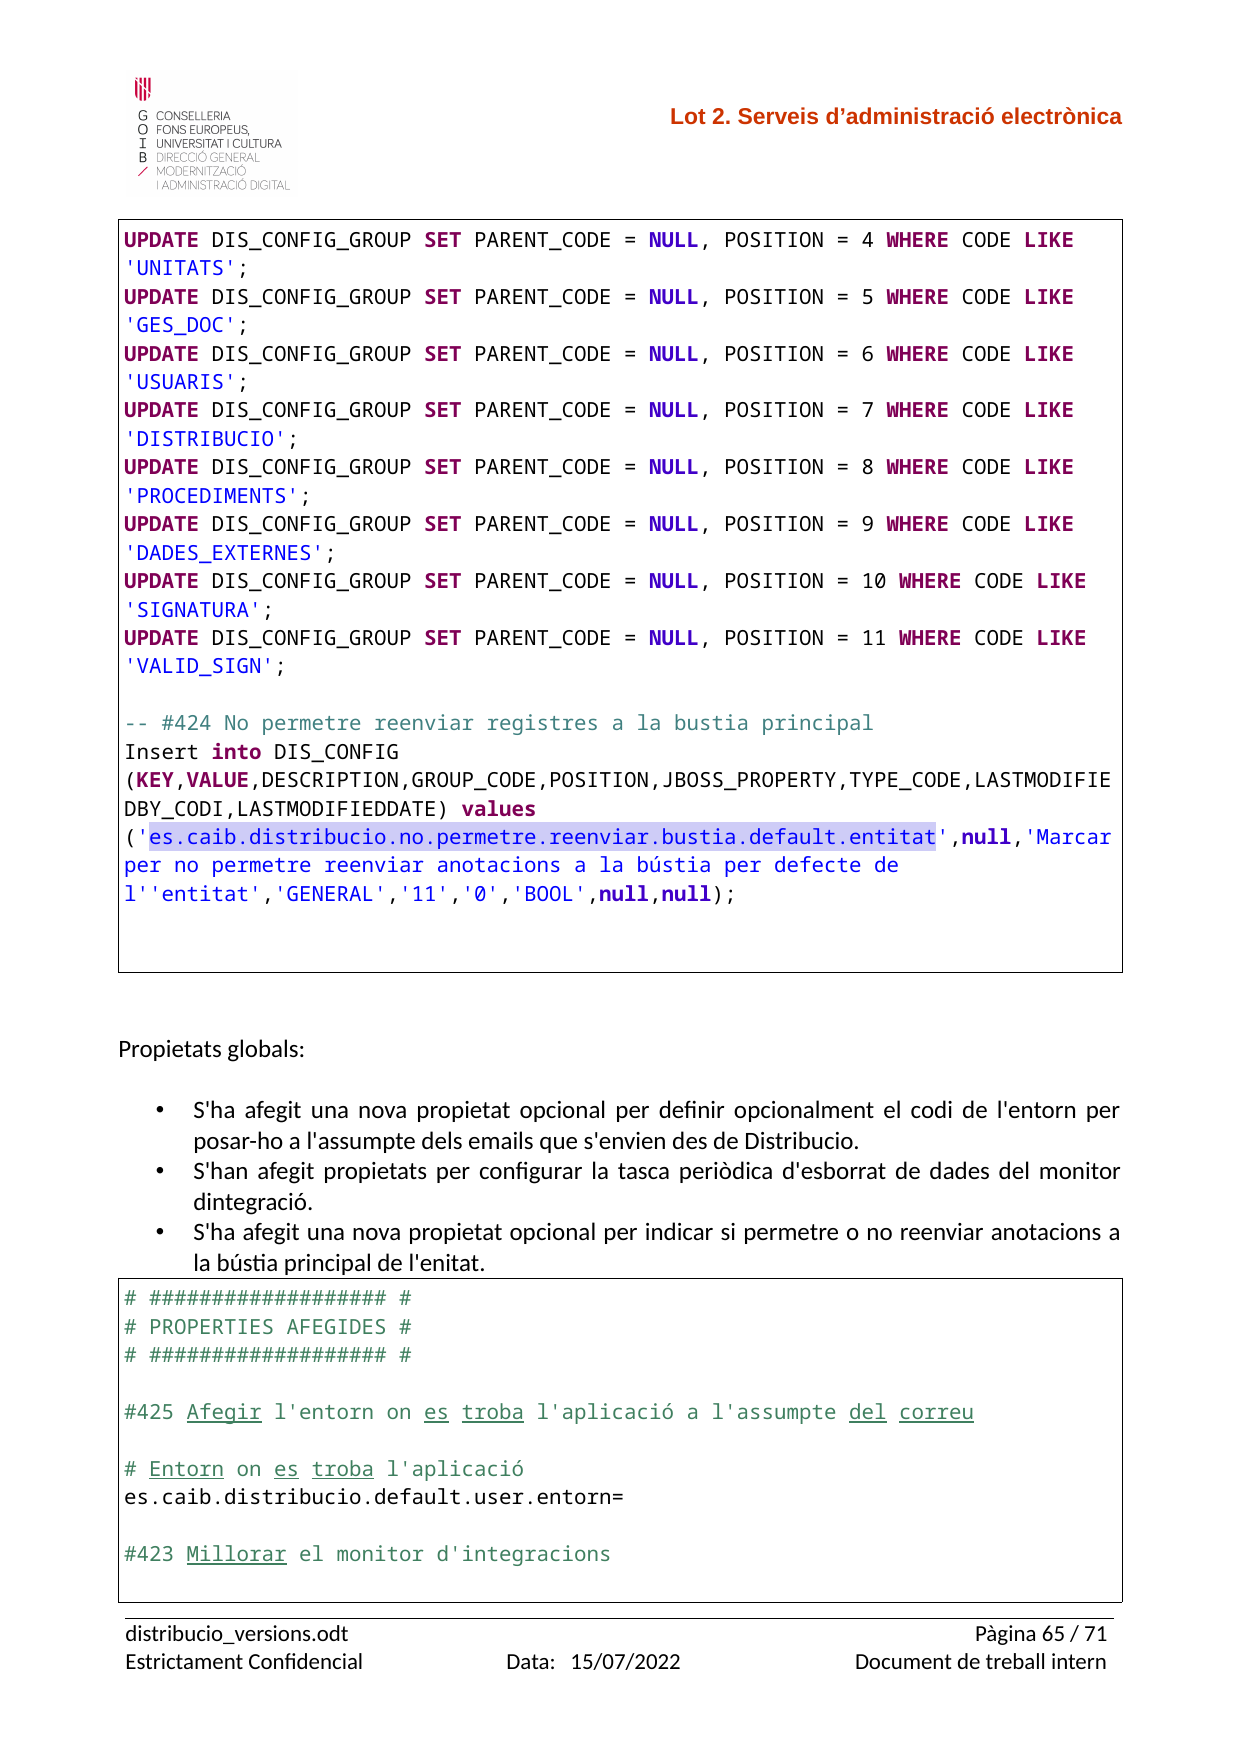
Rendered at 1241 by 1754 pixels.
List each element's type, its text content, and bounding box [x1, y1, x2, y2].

table_header # ################### # # PROPERTIES AFEGIDES # # ################### # #425 Afegir l'entorn on es troba l'aplicació a l'assumpte del correu # Entorn on es troba l'aplicació es.caib.distribucio.default.user.entorn= #423 Millorar el monitor d'integracions [119, 1279, 1122, 1602]
table_header UPDATE DIS_CONFIG_GROUP SET PARENT_CODE = NULL, POSITION = 4 WHERE CODE LIKE 'UNITATS'; UPDATE DIS_CONFIG_GROUP SET PARENT_CODE = NULL, POSITION = 5 WHERE CODE LIKE 'GES_DOC'; UPDATE DIS_CONFIG_GROUP SET PARENT_CODE = NULL, POSITION = 6 WHERE CODE LIKE 'USUARIS'; UPDATE DIS_CONFIG_GROUP SET PARENT_CODE = NULL, POSITION = 7 WHERE CODE LIKE 'DISTRIBUCIO'; UPDATE DIS_CONFIG_GROUP SET PARENT_CODE = NULL, POSITION = 8 WHERE CODE LIKE 'PROCEDIMENTS'; UPDATE DIS_CONFIG_GROUP SET PARENT_CODE = NULL, POSITION = 9 WHERE CODE LIKE 'DADES_EXTERNES'; UPDATE DIS_CONFIG_GROUP SET PARENT_CODE = NULL, POSITION = 10 WHERE CODE LIKE 'SIGNATURA'; UPDATE DIS_CONFIG_GROUP SET PARENT_CODE = NULL, POSITION = 11 WHERE CODE LIKE 'VALID_SIGN'; -- #424 No permetre reenviar registres a la bustia principal Insert into DIS_CONFIG (KEY,VALUE,DESCRIPTION,GROUP_CODE,POSITION,JBOSS_PROPERTY,TYPE_CODE,LASTMODIFIEDBY_CODI,LASTMODIFIEDDATE) values ('es.caib.distribucio.no.permetre.reenviar.bustia.default.entitat',null,'Marcar per no permetre reenviar anotacions a la bústia per defecte de l''entitat','GENERAL','11','0','BOOL',null,null); [119, 220, 1122, 972]
list S'ha afegit una nova propietat opcional per indicar si permetre o no reenviar anotacions a la bústia principal de l'enitat. [156, 1216, 1122, 1277]
picture [126, 70, 299, 197]
text Propietats globals: [118, 1033, 1122, 1064]
list S'ha afegit una nova propietat opcional per definir opcionalment el codi de l'entorn per posar-ho a l'assumpte dels emails que s'envien des de Distribucio. [156, 1094, 1122, 1155]
list S'han afegit propietats per configurar la tasca periòdica d'esborrat de dades del monitor dintegració. [156, 1155, 1122, 1216]
